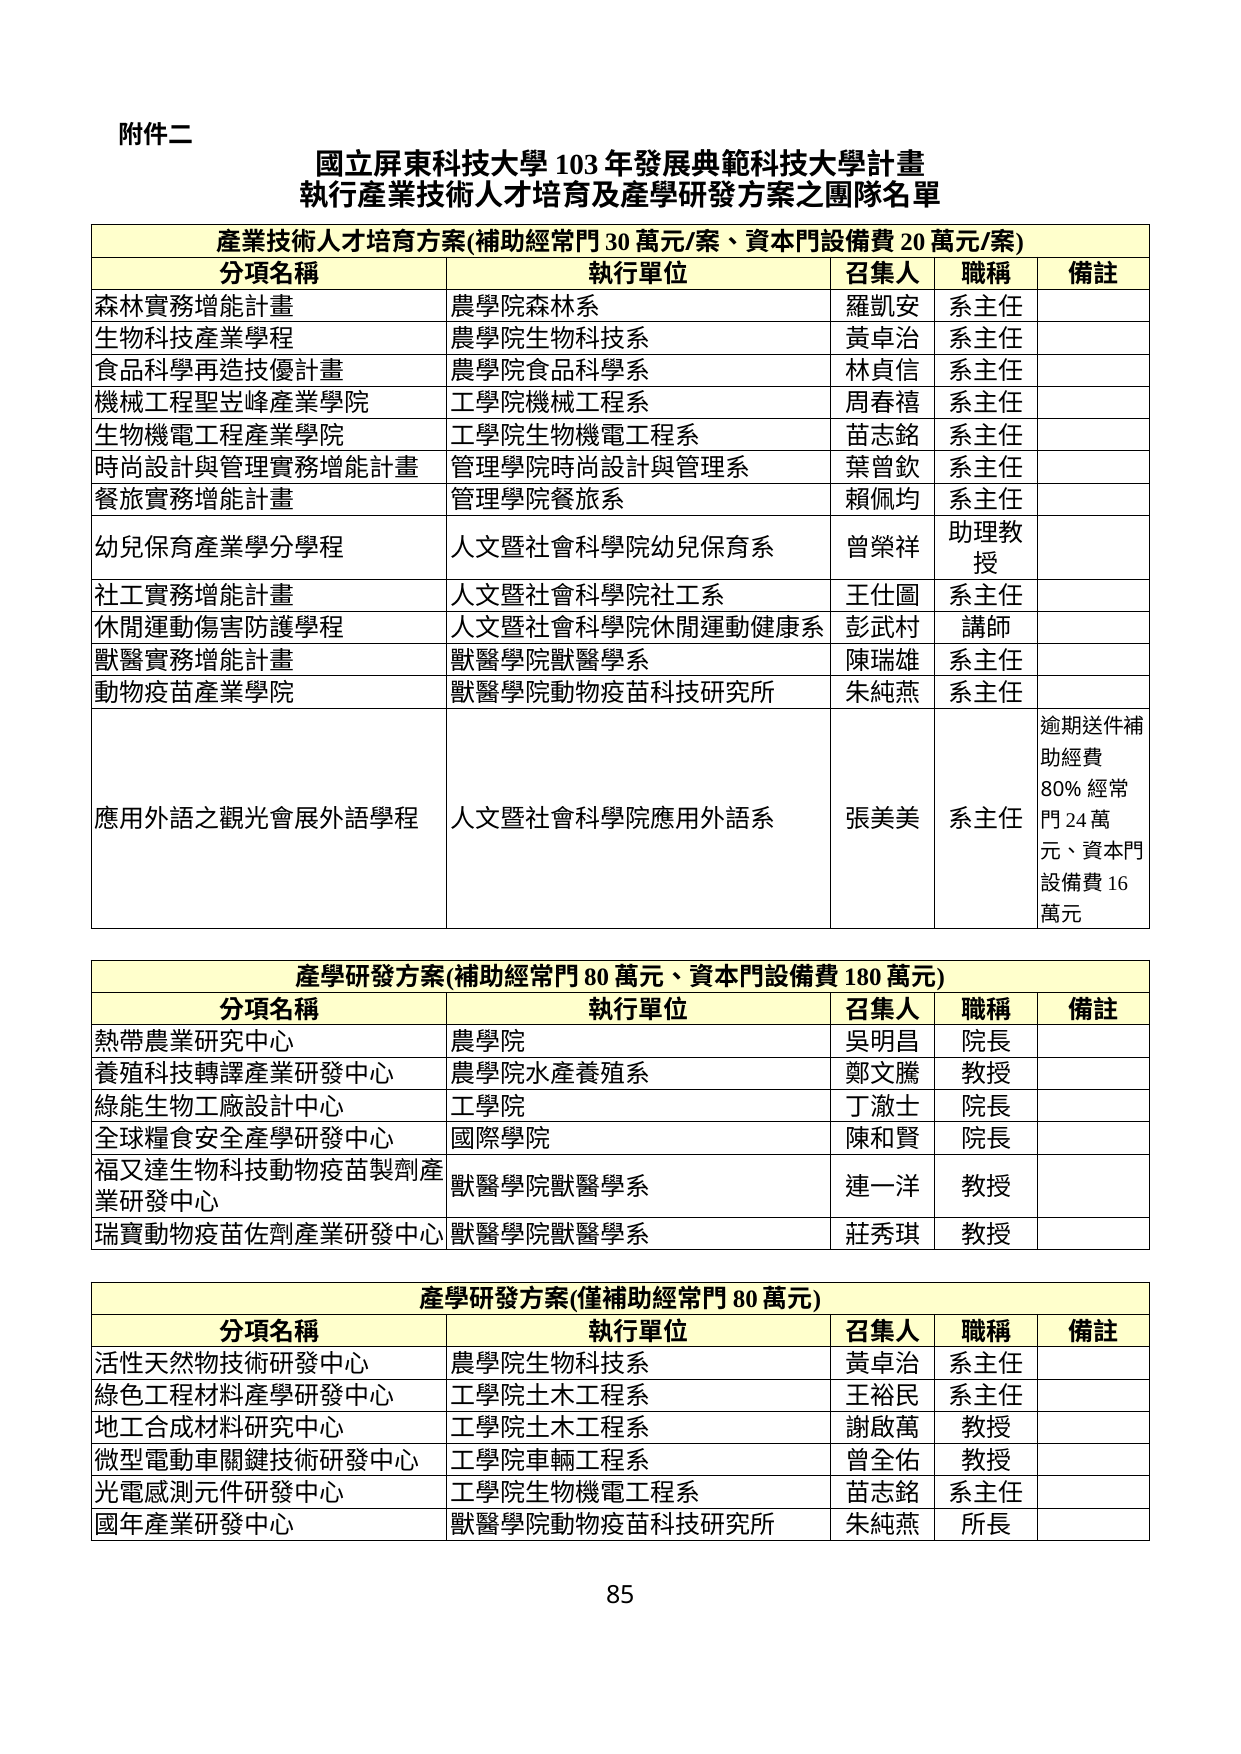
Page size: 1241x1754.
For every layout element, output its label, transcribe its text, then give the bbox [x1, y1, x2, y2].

table_cell [1038, 516, 1149, 578]
table_cell 職稱 [935, 1315, 1037, 1346]
table_cell 動物疫苗產業學院 [92, 676, 446, 708]
table_cell 張美美 [831, 709, 934, 927]
table_cell 執行單位 [447, 258, 830, 289]
table_cell 朱純燕 [831, 1509, 934, 1540]
table_cell 生物機電工程產業學院 [92, 419, 446, 450]
list 附件二 [118, 118, 1122, 149]
table_cell 職稱 [935, 258, 1037, 289]
table_cell 教授 [935, 1218, 1037, 1249]
table_cell 工學院車輛工程系 [447, 1444, 830, 1475]
table_cell 工學院機械工程系 [447, 387, 830, 418]
table_cell 教授 [935, 1412, 1037, 1443]
table_cell 黃卓治 [831, 1347, 934, 1378]
table_cell 謝啟萬 [831, 1412, 934, 1443]
table_cell 羅凱安 [831, 290, 934, 321]
table_cell 彭武村 [831, 612, 934, 643]
table_cell 系主任 [935, 644, 1037, 675]
table_cell 葉曾欽 [831, 451, 934, 483]
table_cell 社工實務增能計畫 [92, 580, 446, 611]
table_cell [1038, 1122, 1149, 1153]
table_cell 系主任 [935, 1476, 1037, 1508]
table_cell [1038, 1509, 1149, 1540]
table_cell [1038, 387, 1149, 418]
table_cell 農學院生物科技系 [447, 1347, 830, 1378]
table_cell [1038, 1090, 1149, 1121]
table_cell 獸醫學院動物疫苗科技研究所 [447, 1509, 830, 1540]
table_cell 院長 [935, 1025, 1037, 1057]
table_cell 系主任 [935, 676, 1037, 708]
table_cell 備註 [1038, 1315, 1149, 1346]
table_cell [1038, 1476, 1149, 1508]
table_cell 農學院 [447, 1025, 830, 1057]
table_cell 機械工程聖岦峰產業學院 [92, 387, 446, 418]
table_cell 休閒運動傷害防護學程 [92, 612, 446, 643]
table_cell 系主任 [935, 709, 1037, 927]
table_cell [1038, 1218, 1149, 1249]
table_cell 曾全佑 [831, 1444, 934, 1475]
table_cell 周春禧 [831, 387, 934, 418]
table_cell 分項名稱 [92, 993, 446, 1024]
table_cell 工學院土木工程系 [447, 1380, 830, 1411]
table_cell 賴佩均 [831, 484, 934, 515]
table_cell 陳瑞雄 [831, 644, 934, 675]
table_cell 備註 [1038, 993, 1149, 1024]
table_cell [1038, 451, 1149, 483]
table_cell 朱純燕 [831, 676, 934, 708]
table_cell 國際學院 [447, 1122, 830, 1153]
table_cell 光電感測元件研發中心 [92, 1476, 446, 1508]
table_cell 莊秀琪 [831, 1218, 934, 1249]
table_cell 教授 [935, 1444, 1037, 1475]
table_cell 農學院水產養殖系 [447, 1058, 830, 1089]
table_cell 系主任 [935, 322, 1037, 353]
table_cell 召集人 [831, 258, 934, 289]
table_cell 曾榮祥 [831, 516, 934, 578]
table_cell [1038, 290, 1149, 321]
table_cell [1038, 580, 1149, 611]
table_cell 幼兒保育產業學分學程 [92, 516, 446, 578]
table_cell 綠能生物工廠設計中心 [92, 1090, 446, 1121]
table_cell 瑞寶動物疫苗佐劑產業研發中心 [92, 1218, 446, 1249]
table_cell 獸醫學院獸醫學系 [447, 644, 830, 675]
table_cell 熱帶農業研究中心 [92, 1025, 446, 1057]
table_cell 院長 [935, 1090, 1037, 1121]
table_cell [1038, 419, 1149, 450]
table_cell 苗志銘 [831, 419, 934, 450]
table_cell 國年產業研發中心 [92, 1509, 446, 1540]
table_cell 獸醫實務增能計畫 [92, 644, 446, 675]
table_cell [1038, 1155, 1149, 1217]
table_cell 人文暨社會科學院幼兒保育系 [447, 516, 830, 578]
table_cell [1038, 676, 1149, 708]
table_cell 吳明昌 [831, 1025, 934, 1057]
table_cell 連一洋 [831, 1155, 934, 1217]
table_cell [1038, 1444, 1149, 1475]
table_cell 執行單位 [447, 1315, 830, 1346]
table_cell 工學院生物機電工程系 [447, 419, 830, 450]
table_cell [1038, 355, 1149, 386]
table_cell 人文暨社會科學院應用外語系 [447, 709, 830, 927]
table_cell 生物科技產業學程 [92, 322, 446, 353]
table_cell 丁澈士 [831, 1090, 934, 1121]
table_cell 全球糧食安全產學研發中心 [92, 1122, 446, 1153]
table_cell 農學院生物科技系 [447, 322, 830, 353]
table_cell 分項名稱 [92, 1315, 446, 1346]
table_cell [1038, 612, 1149, 643]
table_cell 王裕民 [831, 1380, 934, 1411]
table_cell [1038, 484, 1149, 515]
table_cell 林貞信 [831, 355, 934, 386]
table_cell 助理教授 [935, 516, 1037, 578]
table_cell 教授 [935, 1155, 1037, 1217]
table_cell 系主任 [935, 1380, 1037, 1411]
table_cell 系主任 [935, 355, 1037, 386]
table_cell 陳和賢 [831, 1122, 934, 1153]
table_cell [1038, 322, 1149, 353]
table_cell 農學院食品科學系 [447, 355, 830, 386]
text 執行產業技術人才培育及產學研發方案之團隊名單 [118, 181, 1122, 212]
table_cell 福又達生物科技動物疫苗製劑產業研發中心 [92, 1155, 446, 1217]
table_cell 工學院 [447, 1090, 830, 1121]
table_cell 食品科學再造技優計畫 [92, 355, 446, 386]
table_cell 苗志銘 [831, 1476, 934, 1508]
table_cell 微型電動車關鍵技術研發中心 [92, 1444, 446, 1475]
table_cell 獸醫學院獸醫學系 [447, 1155, 830, 1217]
table_cell 餐旅實務增能計畫 [92, 484, 446, 515]
table_cell 執行單位 [447, 993, 830, 1024]
table_cell 系主任 [935, 419, 1037, 450]
table_cell 職稱 [935, 993, 1037, 1024]
table_cell 講師 [935, 612, 1037, 643]
text 國立屏東科技大學103年發展典範科技大學計畫 [118, 149, 1122, 181]
table_cell 召集人 [831, 1315, 934, 1346]
table_header 產業技術人才培育方案(補助經常門30萬元/案、資本門設備費20萬元/案) [92, 225, 1149, 257]
table_cell 活性天然物技術研發中心 [92, 1347, 446, 1378]
table_cell 分項名稱 [92, 258, 446, 289]
table_cell 獸醫學院動物疫苗科技研究所 [447, 676, 830, 708]
table_cell 人文暨社會科學院休閒運動健康系 [447, 612, 830, 643]
table_cell 工學院生物機電工程系 [447, 1476, 830, 1508]
table_cell [1038, 644, 1149, 675]
table_cell 管理學院時尚設計與管理系 [447, 451, 830, 483]
table_cell 鄭文騰 [831, 1058, 934, 1089]
table_cell 教授 [935, 1058, 1037, 1089]
table_cell 逾期送件補助經費80% 經常門24萬元、資本門設備費16萬元 [1038, 709, 1149, 927]
table_cell 森林實務增能計畫 [92, 290, 446, 321]
table_cell 人文暨社會科學院社工系 [447, 580, 830, 611]
table_cell [1038, 1025, 1149, 1057]
table_cell 系主任 [935, 290, 1037, 321]
table_cell [1038, 1058, 1149, 1089]
table_cell 養殖科技轉譯產業研發中心 [92, 1058, 446, 1089]
table_cell 召集人 [831, 993, 934, 1024]
table_cell 綠色工程材料產學研發中心 [92, 1380, 446, 1411]
table_cell 獸醫學院獸醫學系 [447, 1218, 830, 1249]
table_cell 農學院森林系 [447, 290, 830, 321]
table_cell [1038, 1412, 1149, 1443]
table_cell 地工合成材料研究中心 [92, 1412, 446, 1443]
table_cell 系主任 [935, 484, 1037, 515]
table_header 產學研發方案(補助經常門80萬元、資本門設備費180萬元) [92, 961, 1149, 992]
table_cell 王仕圖 [831, 580, 934, 611]
table_cell 應用外語之觀光會展外語學程 [92, 709, 446, 927]
table_cell 所長 [935, 1509, 1037, 1540]
table_cell 工學院土木工程系 [447, 1412, 830, 1443]
table_cell [1038, 1347, 1149, 1378]
table_cell 系主任 [935, 1347, 1037, 1378]
table_cell 黃卓治 [831, 322, 934, 353]
table_cell 備註 [1038, 258, 1149, 289]
table_header 產學研發方案(僅補助經常門80萬元) [92, 1283, 1149, 1314]
table_cell 系主任 [935, 580, 1037, 611]
table_cell 管理學院餐旅系 [447, 484, 830, 515]
table_cell 時尚設計與管理實務增能計畫 [92, 451, 446, 483]
table_cell [1038, 1380, 1149, 1411]
table_cell 系主任 [935, 451, 1037, 483]
table_cell 系主任 [935, 387, 1037, 418]
table_cell 院長 [935, 1122, 1037, 1153]
